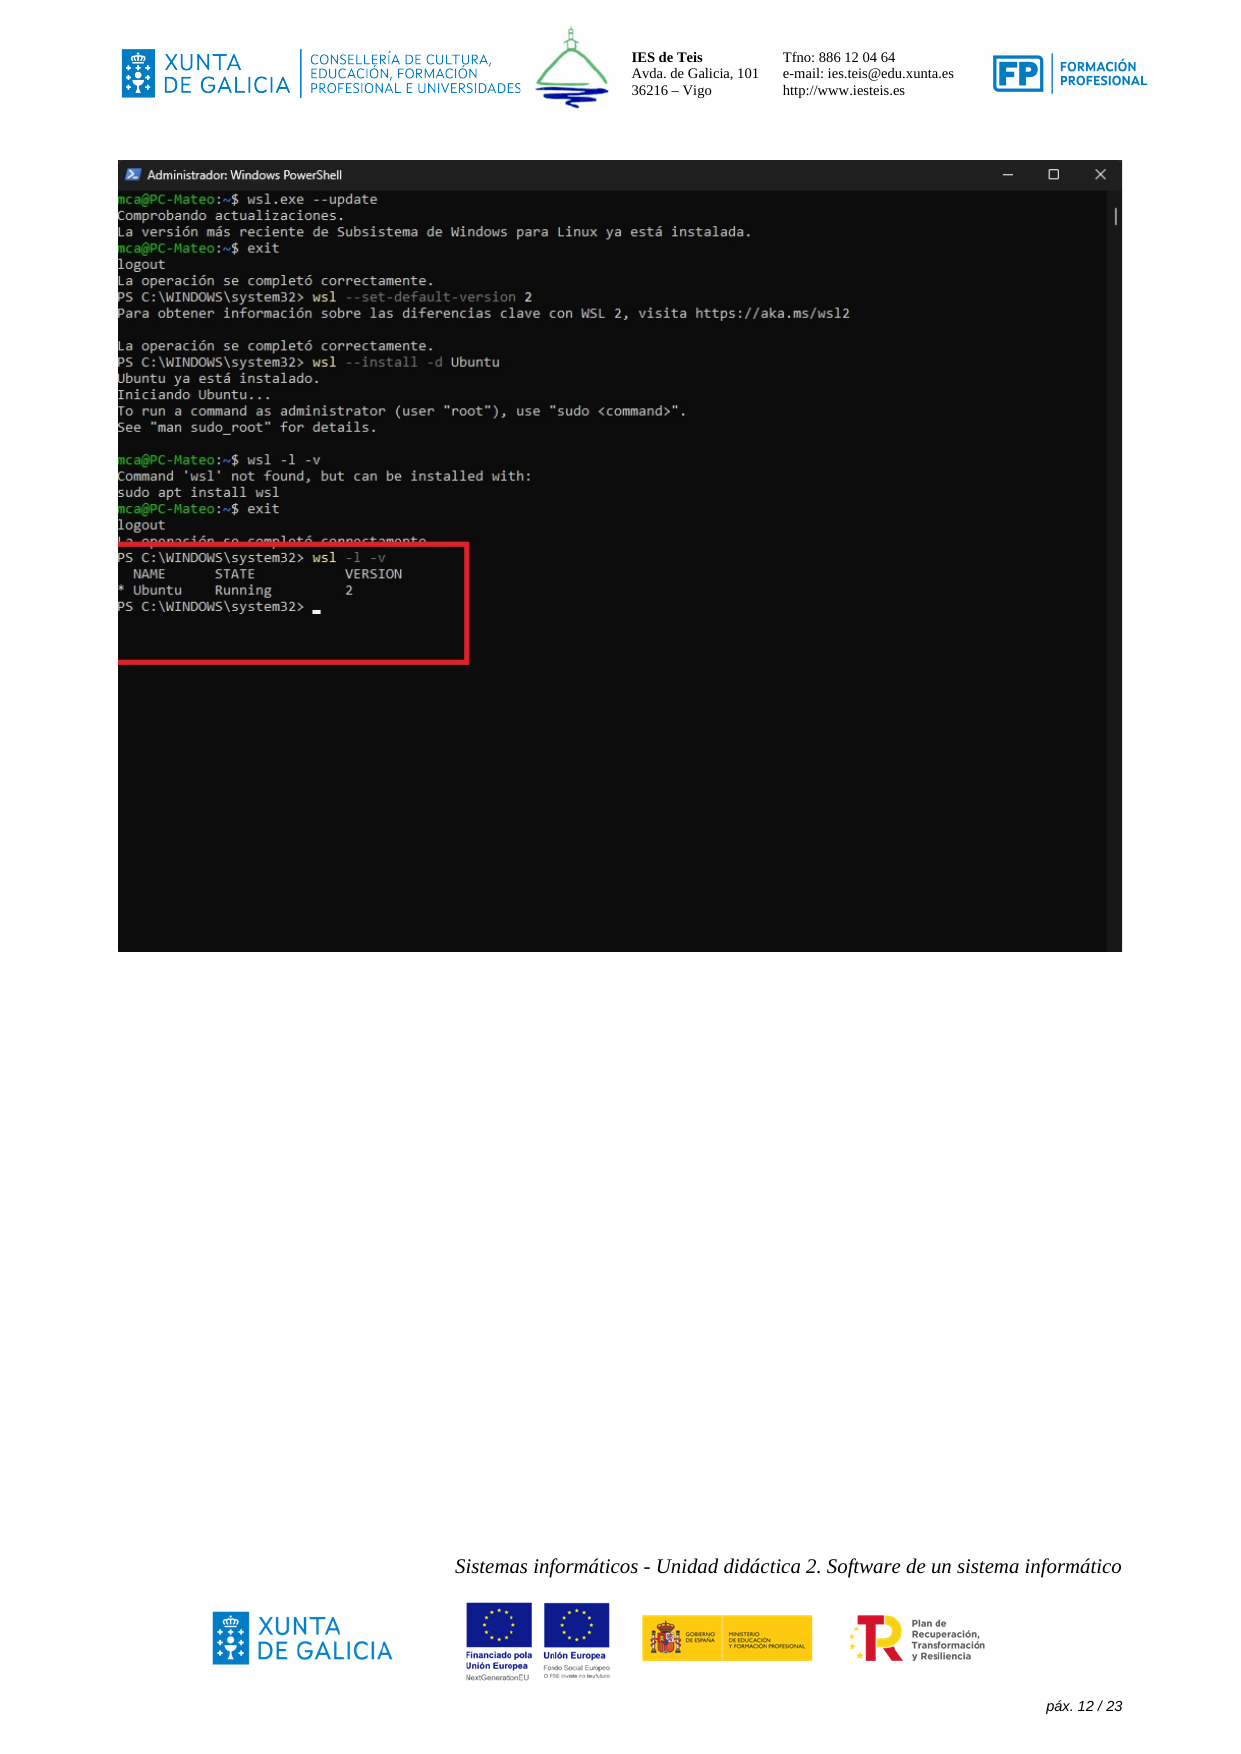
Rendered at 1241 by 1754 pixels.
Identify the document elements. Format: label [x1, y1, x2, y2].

picture [212, 1592, 1020, 1688]
picture [989, 50, 1153, 97]
picture [118, 160, 1123, 952]
picture [121, 49, 521, 98]
picture [534, 25, 611, 110]
